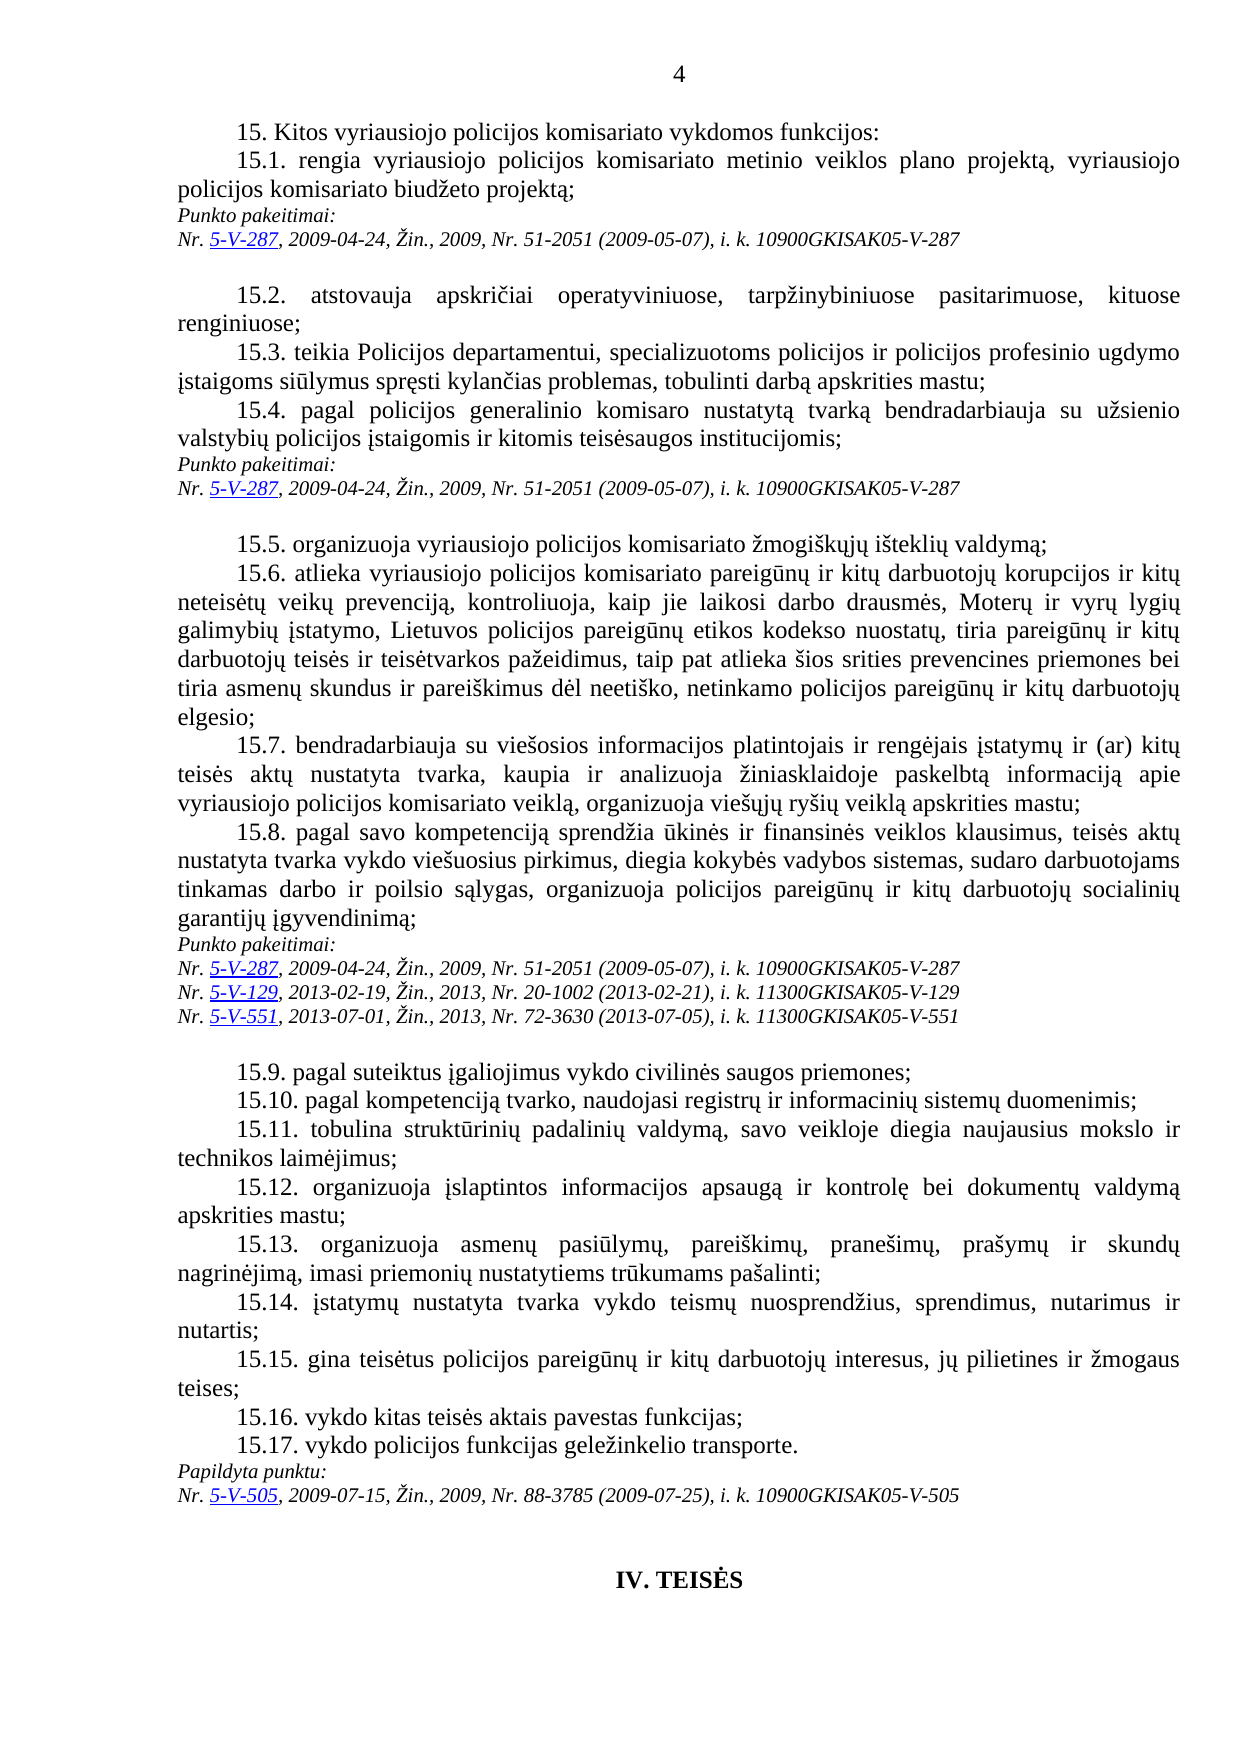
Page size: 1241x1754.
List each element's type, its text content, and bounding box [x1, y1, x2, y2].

text 15.4. pagal policijos generalinio komisaro nustatytą tvarką bendradarbiauja su užsienio valstybių policijos įstaigomis ir kitomis teisėsaugos institucijomis; [177, 395, 1181, 452]
text 15.9. pagal suteiktus įgaliojimus vykdo civilinės saugos priemones; [177, 1057, 1181, 1085]
text 15.17. vykdo policijos funkcijas geležinkelio transporte. [177, 1430, 1181, 1459]
text 15.11. tobulina struktūrinių padalinių valdymą, savo veikloje diegia naujausius mokslo ir technikos laimėjimus; [177, 1114, 1181, 1172]
text 15.7. bendradarbiauja su viešosios informacijos platintojais ir rengėjais įstatymų ir (ar) kitų teisės aktų nustatyta tvarka, kaupia ir analizuoja žiniasklaidoje paskelbtą informaciją apie vyriausiojo policijos komisariato veiklą, organizuoja viešųjų ryšių veiklą apskrities mastu; [177, 730, 1181, 817]
text 15.15. gina teisėtus policijos pareigūnų ir kitų darbuotojų interesus, jų pilietines ir žmogaus teises; [177, 1344, 1181, 1402]
text Punkto pakeitimai: [177, 452, 1181, 476]
text 15.13. organizuoja asmenų pasiūlymų, pareiškimų, pranešimų, prašymų ir skundų nagrinėjimą, imasi priemonių nustatytiems trūkumams pašalinti; [177, 1229, 1181, 1287]
text 15.5. organizuoja vyriausiojo policijos komisariato žmogiškųjų išteklių valdymą; [177, 529, 1181, 558]
text Nr. 5-V-287, 2009-04-24, Žin., 2009, Nr. 51-2051 (2009-05-07), i. k. 10900GKISAK05-V-287 [177, 476, 1181, 500]
text 15.6. atlieka vyriausiojo policijos komisariato pareigūnų ir kitų darbuotojų korupcijos ir kitų neteisėtų veikų prevenciją, kontroliuoja, kaip jie laikosi darbo drausmės, Moterų ir vyrų lygių galimybių įstatymo, Lietuvos policijos pareigūnų etikos kodekso nuostatų, tiria pareigūnų ir kitų darbuotojų teisės ir teisėtvarkos pažeidimus, taip pat atlieka šios srities prevencines priemones bei tiria asmenų skundus ir pareiškimus dėl neetiško, netinkamo policijos pareigūnų ir kitų darbuotojų elgesio; [177, 558, 1181, 730]
text 15.3. teikia Policijos departamentui, specializuotoms policijos ir policijos profesinio ugdymo įstaigoms siūlymus spręsti kylančias problemas, tobulinti darbą apskrities mastu; [177, 337, 1181, 395]
text Papildyta punktu: [177, 1459, 1181, 1483]
text 15.16. vykdo kitas teisės aktais pavestas funkcijas; [177, 1402, 1181, 1430]
text 15.1. rengia vyriausiojo policijos komisariato metinio veiklos plano projektą, vyriausiojo policijos komisariato biudžeto projektą; [177, 145, 1181, 203]
text Nr. 5-V-129, 2013-02-19, Žin., 2013, Nr. 20-1002 (2013-02-21), i. k. 11300GKISAK05-V-129 [177, 980, 1181, 1004]
text 15.12. organizuoja įslaptintos informacijos apsaugą ir kontrolę bei dokumentų valdymą apskrities mastu; [177, 1172, 1181, 1229]
text Punkto pakeitimai: [177, 932, 1181, 956]
text 15.10. pagal kompetenciją tvarko, naudojasi registrų ir informacinių sistemų duomenimis; [177, 1085, 1181, 1114]
text 15.2. atstovauja apskričiai operatyviniuose, tarpžinybiniuose pasitarimuose, kituose renginiuose; [177, 280, 1181, 337]
text Nr. 5-V-505, 2009-07-15, Žin., 2009, Nr. 88-3785 (2009-07-25), i. k. 10900GKISAK05-V-505 [177, 1483, 1181, 1507]
text 15.8. pagal savo kompetenciją sprendžia ūkinės ir finansinės veiklos klausimus, teisės aktų nustatyta tvarka vykdo viešuosius pirkimus, diegia kokybės vadybos sistemas, sudaro darbuotojams tinkamas darbo ir poilsio sąlygas, organizuoja policijos pareigūnų ir kitų darbuotojų socialinių garantijų įgyvendinimą; [177, 817, 1181, 932]
text Nr. 5-V-287, 2009-04-24, Žin., 2009, Nr. 51-2051 (2009-05-07), i. k. 10900GKISAK05-V-287 [177, 956, 1181, 980]
text IV. TEISĖS [177, 1565, 1181, 1593]
text Nr. 5-V-551, 2013-07-01, Žin., 2013, Nr. 72-3630 (2013-07-05), i. k. 11300GKISAK05-V-551 [177, 1004, 1181, 1028]
text 15.14. įstatymų nustatyta tvarka vykdo teismų nuosprendžius, sprendimus, nutarimus ir nutartis; [177, 1287, 1181, 1344]
text 15. Kitos vyriausiojo policijos komisariato vykdomos funkcijos: [177, 117, 1181, 145]
text Punkto pakeitimai: [177, 203, 1181, 227]
text Nr. 5-V-287, 2009-04-24, Žin., 2009, Nr. 51-2051 (2009-05-07), i. k. 10900GKISAK05-V-287 [177, 227, 1181, 251]
